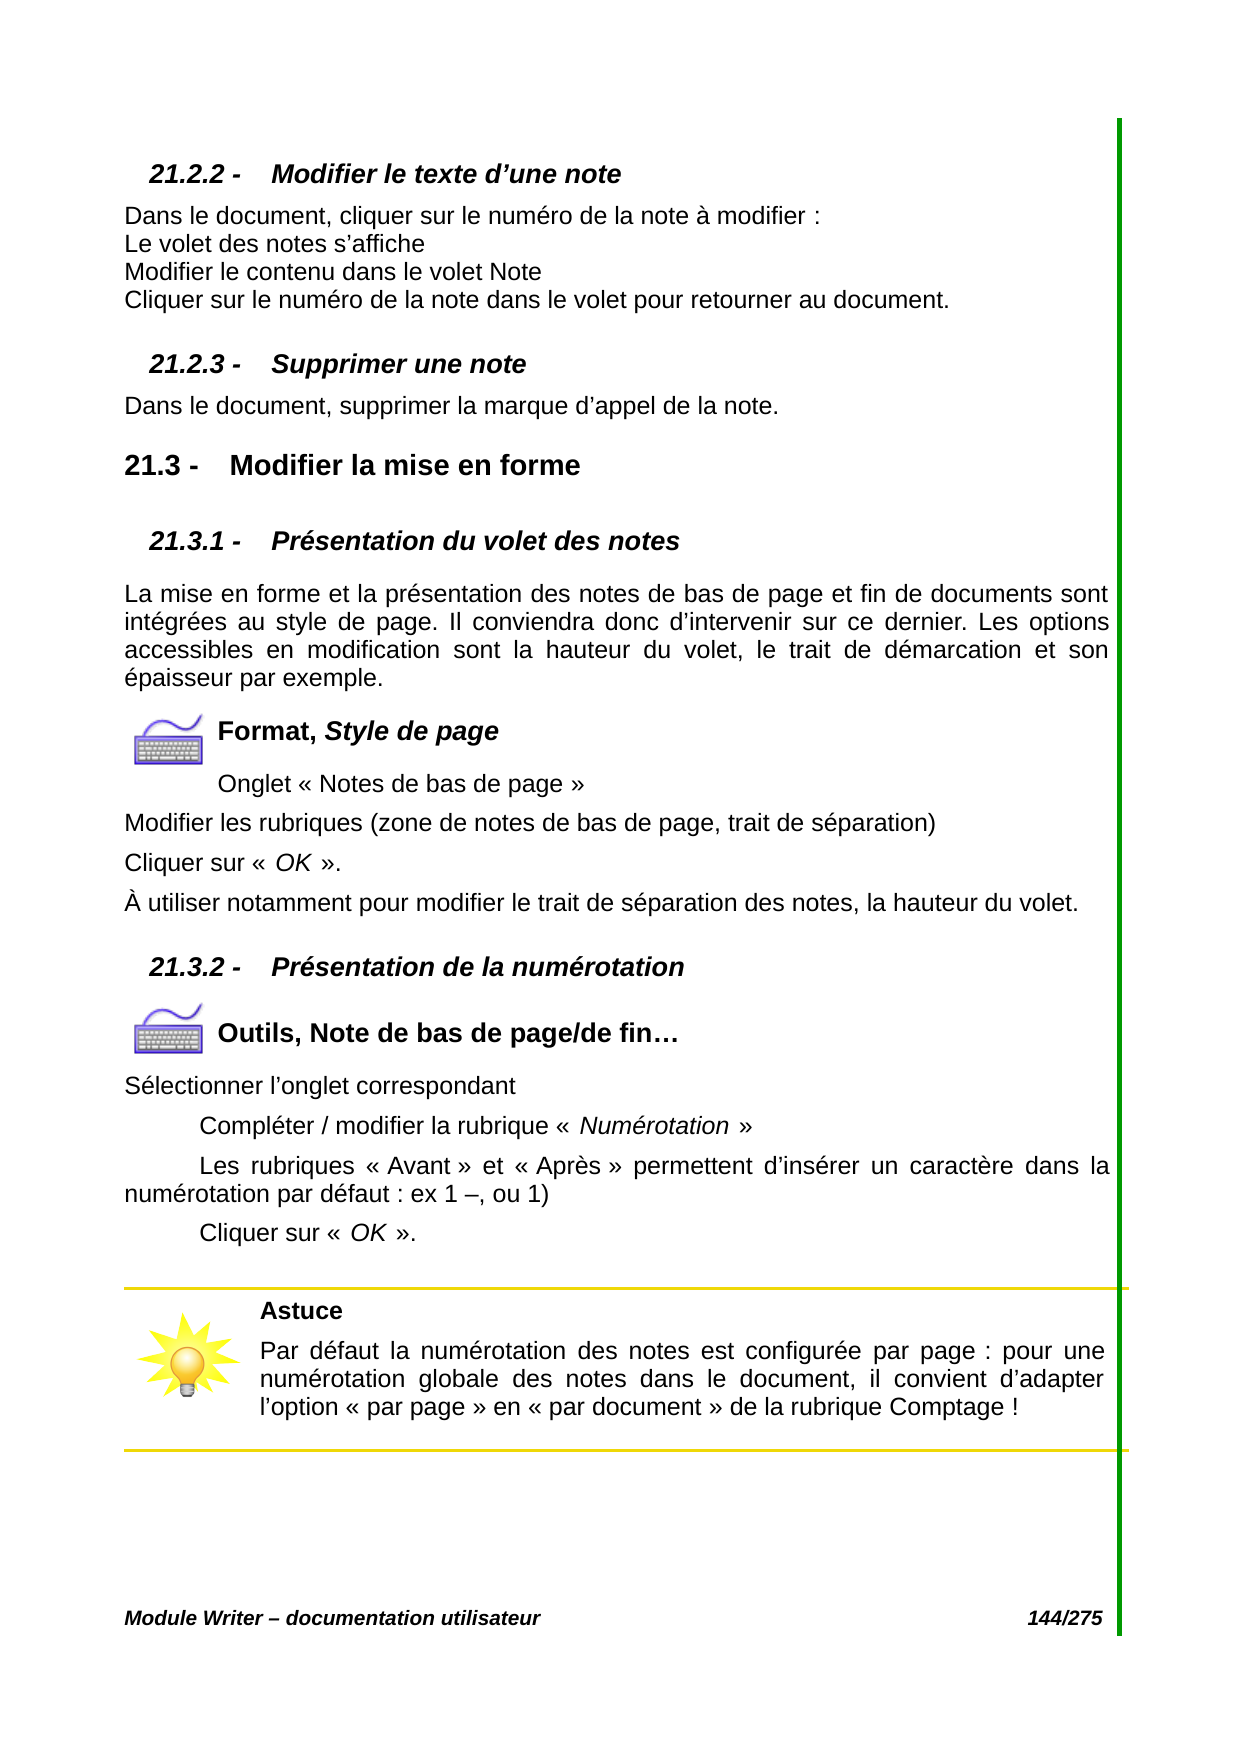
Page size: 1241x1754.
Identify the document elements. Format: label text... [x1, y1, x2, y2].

text Cliquer sur « OK ». [124, 849, 1111, 877]
picture [130, 992, 206, 1068]
subtitle Présentation de la numérotation [149, 952, 1111, 982]
text Cliquer sur « OK ». [124, 1219, 1111, 1247]
text Onglet « Notes de bas de page » [124, 769, 1111, 797]
text Les rubriques « Avant » et « Après » permettent d’insérer un caractère dans la numérotation par défaut : ex 1 –, ou 1) [124, 1151, 1111, 1207]
text Dans le document, cliquer sur le numéro de la note à modifier : [124, 202, 1111, 230]
text Cliquer sur le numéro de la note dans le volet pour retourner au document. [124, 286, 1111, 314]
text Modifier les rubriques (zone de notes de bas de page, trait de séparation) [124, 809, 1111, 837]
subtitle Présentation du volet des notes [149, 526, 1111, 556]
subtitle Modifier le texte d’une note [149, 159, 1111, 190]
picture [130, 703, 206, 779]
text Le volet des notes s’affiche [124, 230, 1111, 258]
text À utiliser notamment pour modifier le trait de séparation des notes, la hauteur du volet. [124, 888, 1111, 916]
text Compléter / modifier la rubrique « Numérotation » [124, 1112, 1111, 1140]
picture [129, 1295, 248, 1414]
table_header [124, 1290, 254, 1449]
table_header Astuce Par défaut la numérotation des notes est configurée par page : pour une numérotation globale des notes dans le document, il convient d’adapter l’option « par page » en « par document » de la rubrique Comptage ! [254, 1290, 1117, 1449]
text Sélectionner l’onglet correspondant [124, 1072, 1111, 1100]
text Outils, Note de bas de page/de fin… [206, 1018, 1111, 1048]
text La mise en forme et la présentation des notes de bas de page et fin de documents sont intégrées au style de page. Il conviendra donc d’intervenir sur ce dernier. Les options accessibles en modification sont la hauteur du volet, le trait de démarcation et son épaisseur par exemple. [124, 580, 1111, 692]
subtitle Modifier la mise en forme [124, 449, 1111, 482]
text Modifier le contenu dans le volet Note [124, 258, 1111, 286]
text Dans le document, supprimer la marque d’appel de la note. [124, 392, 1111, 420]
subtitle Supprimer une note [149, 349, 1111, 379]
text Format, Style de page [206, 715, 1111, 746]
